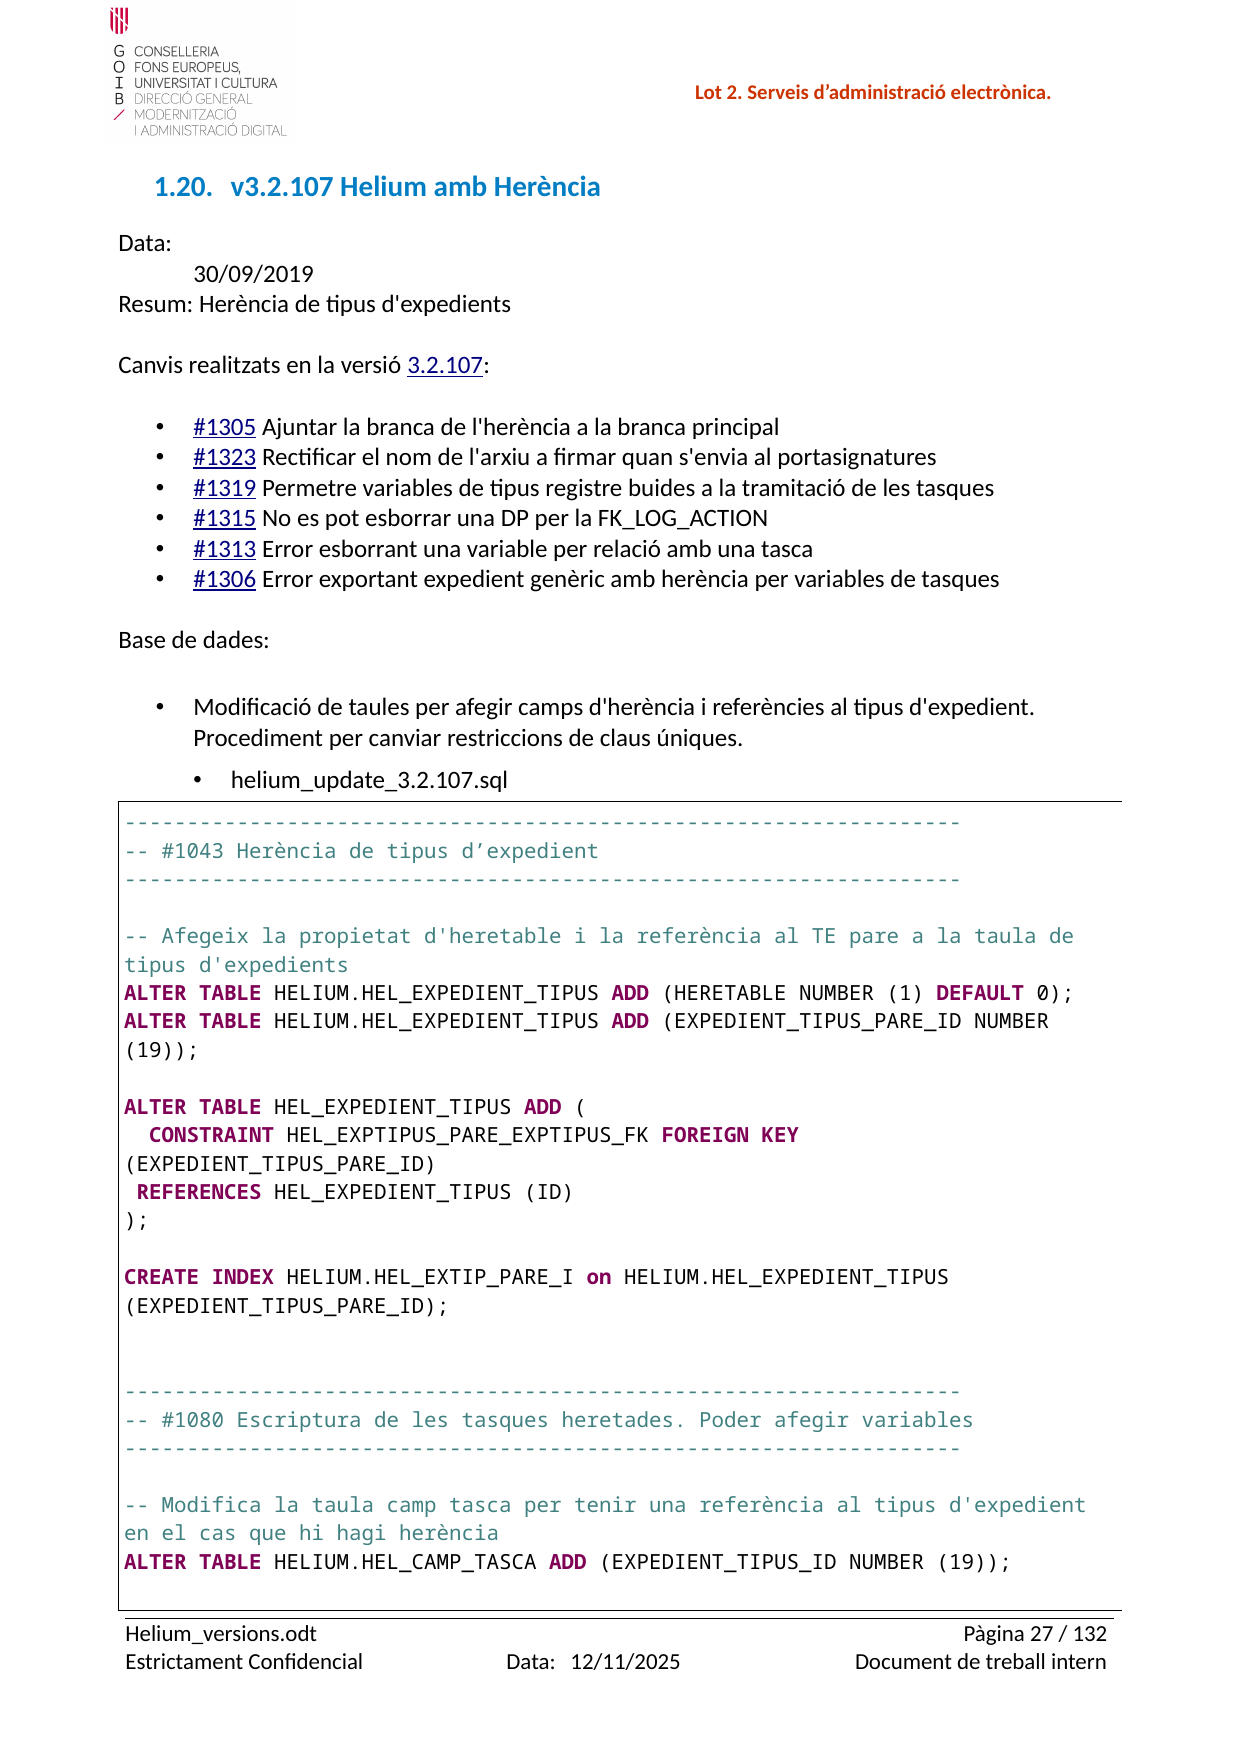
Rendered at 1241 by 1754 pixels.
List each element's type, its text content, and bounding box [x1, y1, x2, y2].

text Base de dades: [118, 624, 1122, 655]
list #1305 Ajuntar la branca de l'herència a la branca principal [156, 411, 1122, 441]
list #1319 Permetre variables de tipus registre buides a la tramitació de les tasques [156, 472, 1122, 502]
table_header ------------------------------------------------------------------- -- #1043 Herència de tipus d’expedient ------------------------------------------------------------------- -- Afegeix la propietat d'heretable i la referència al TE pare a la taula de tipus d'expedients ALTER TABLE HELIUM.HEL_EXPEDIENT_TIPUS ADD (HERETABLE NUMBER (1) DEFAULT 0); ALTER TABLE HELIUM.HEL_EXPEDIENT_TIPUS ADD (EXPEDIENT_TIPUS_PARE_ID NUMBER (19)); ALTER TABLE HEL_EXPEDIENT_TIPUS ADD ( CONSTRAINT HEL_EXPTIPUS_PARE_EXPTIPUS_FK FOREIGN KEY (EXPEDIENT_TIPUS_PARE_ID) REFERENCES HEL_EXPEDIENT_TIPUS (ID) ); CREATE INDEX HELIUM.HEL_EXTIP_PARE_I on HELIUM.HEL_EXPEDIENT_TIPUS (EXPEDIENT_TIPUS_PARE_ID); ------------------------------------------------------------------- -- #1080 Escriptura de les tasques heretades. Poder afegir variables ------------------------------------------------------------------- -- Modifica la taula camp tasca per tenir una referència al tipus d'expedient en el cas que hi hagi herència ALTER TABLE HELIUM.HEL_CAMP_TASCA ADD (EXPEDIENT_TIPUS_ID NUMBER (19)); [119, 802, 1122, 1609]
list Modificació de taules per afegir camps d'herència i referències al tipus d'expedient. Procediment per canviar restriccions de claus úniques. [156, 691, 1122, 752]
list #1315 No es pot esborrar una DP per la FK_LOG_ACTION [156, 502, 1122, 533]
subtitle v3.2.107 Helium amb Herència [153, 168, 1122, 204]
text Resum: Herència de tipus d'expedients [118, 289, 1122, 319]
picture [100, 0, 297, 144]
list #1323 Rectificar el nom de l'arxiu a firmar quan s'envia al portasignatures [156, 441, 1122, 472]
list #1306 Error exportant expedient genèric amb herència per variables de tasques [156, 563, 1122, 594]
text Data: [118, 228, 1122, 258]
text Canvis realitzats en la versió 3.2.107: [118, 350, 1122, 380]
list #1313 Error esborrant una variable per relació amb una tasca [156, 533, 1122, 563]
list helium_update_3.2.107.sql [193, 764, 1122, 795]
text 30/09/2019 [118, 258, 1122, 289]
